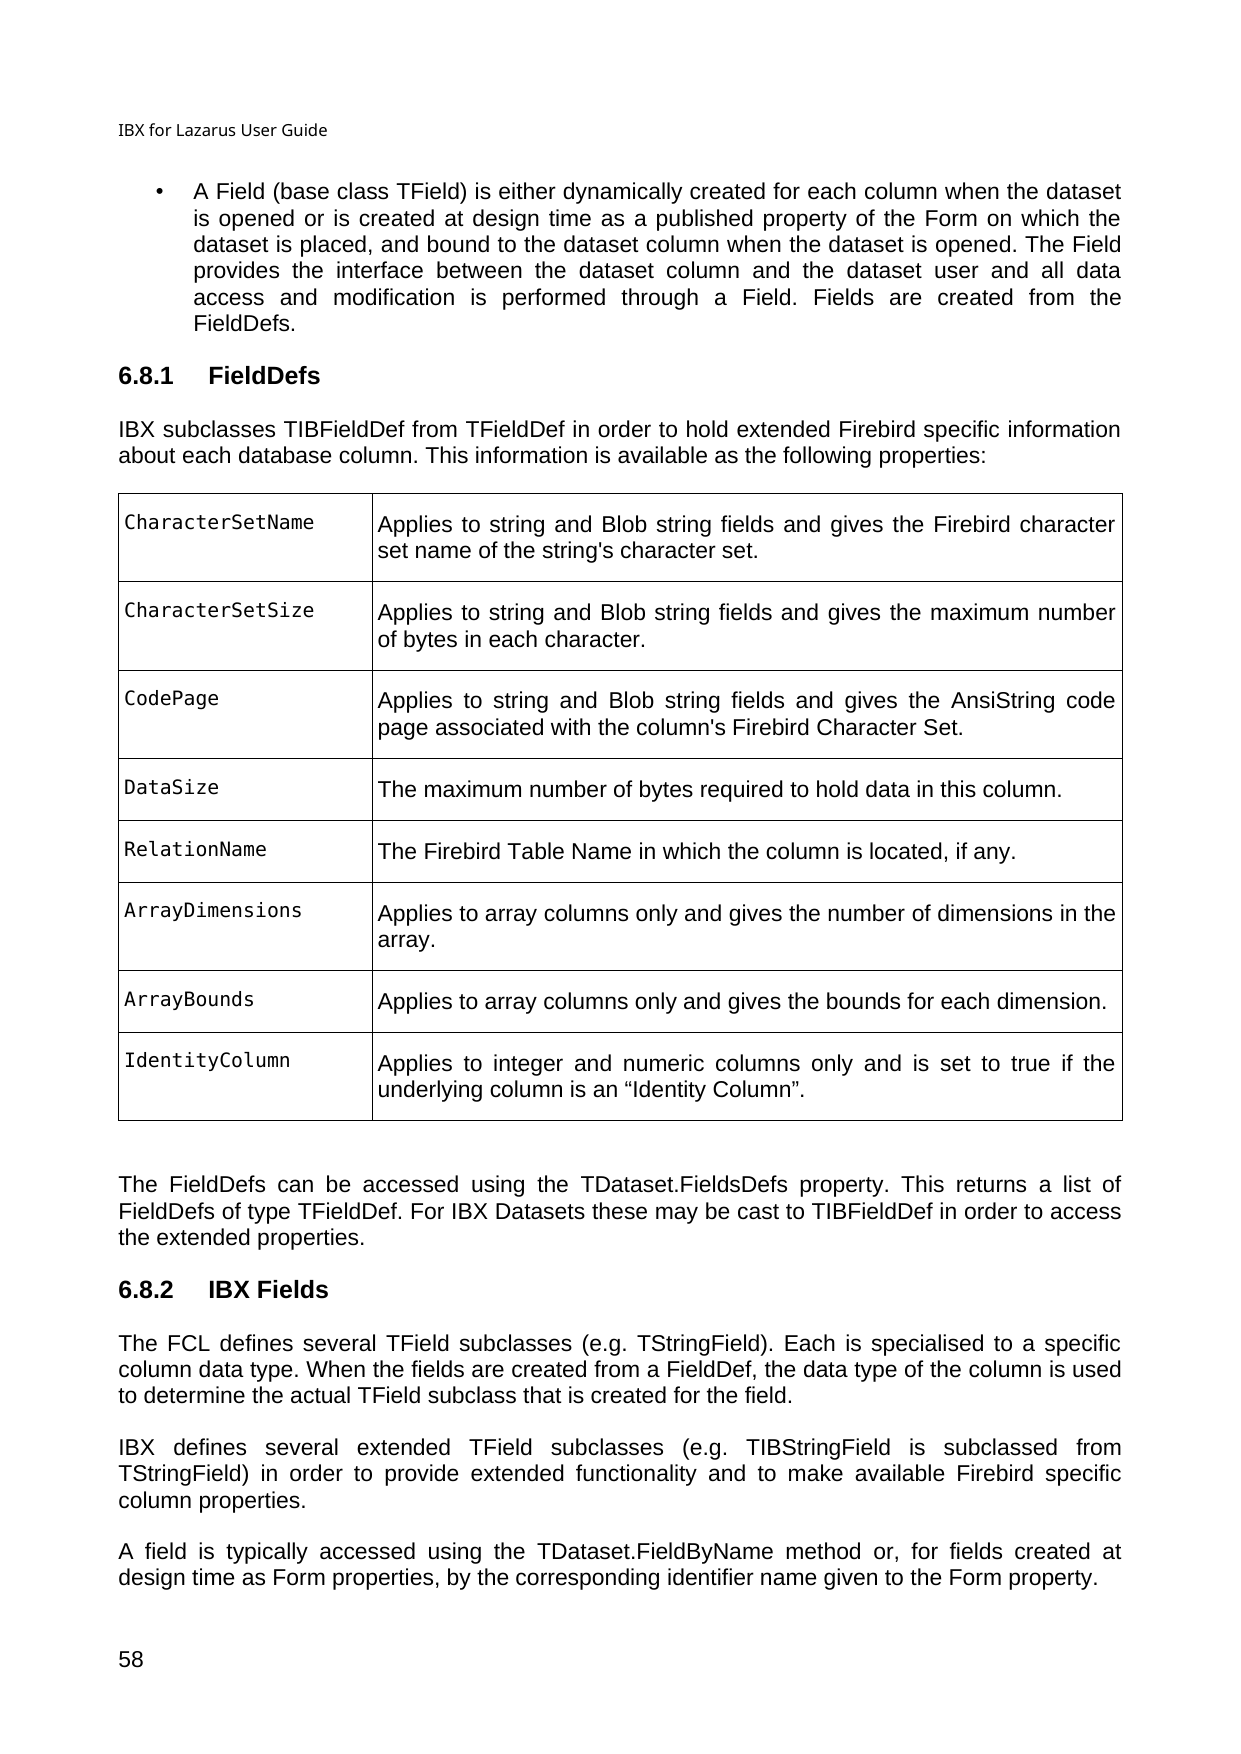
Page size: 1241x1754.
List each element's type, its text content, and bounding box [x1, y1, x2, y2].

table_cell Applies to array columns only and gives the bounds for each dimension. [373, 971, 1122, 1032]
table_cell CodePage [119, 671, 372, 758]
text IBX subclasses TIBFieldDef from TFieldDef in order to hold extended Firebird specific information about each database column. This information is available as the following properties: [118, 416, 1122, 468]
table_cell CharacterSetSize [119, 582, 372, 670]
subtitle FieldDefs [118, 361, 1122, 390]
text A field is typically accessed using the TDataset.FieldByName method or, for fields created at design time as Form properties, by the corresponding identifier name given to the Form property. [118, 1538, 1122, 1591]
table_cell The maximum number of bytes required to hold data in this column. [373, 759, 1122, 820]
table_cell RelationName [119, 821, 372, 882]
table_cell ArrayDimensions [119, 883, 372, 970]
subtitle IBX Fields [118, 1276, 1122, 1304]
table_cell Applies to array columns only and gives the number of dimensions in the array. [373, 883, 1122, 970]
table_cell Applies to integer and numeric columns only and is set to true if the underlying column is an “Identity Column”. [373, 1033, 1122, 1120]
text IBX defines several extended TField subclasses (e.g. TIBStringField is subclassed from TStringField) in order to provide extended functionality and to make available Firebird specific column properties. [118, 1434, 1122, 1513]
table_cell ArrayBounds [119, 971, 372, 1032]
table_cell IdentityColumn [119, 1033, 372, 1120]
table_cell DataSize [119, 759, 372, 820]
text The FCL defines several TField subclasses (e.g. TStringField). Each is specialised to a specific column data type. When the fields are created from a FieldDef, the data type of the column is used to determine the actual TField subclass that is created for the field. [118, 1330, 1122, 1409]
table_header CharacterSetName [119, 494, 372, 581]
table_header Applies to string and Blob string fields and gives the Firebird character set name of the string's character set. [373, 494, 1122, 581]
table_cell Applies to string and Blob string fields and gives the AnsiString code page associated with the column's Firebird Character Set. [373, 671, 1122, 758]
table_cell Applies to string and Blob string fields and gives the maximum number of bytes in each character. [373, 582, 1122, 670]
table_cell The Firebird Table Name in which the column is located, if any. [373, 821, 1122, 882]
list A Field (base class TField) is either dynamically created for each column when the dataset is opened or is created at design time as a published property of the Form on which the dataset is placed, and bound to the dataset column when the dataset is opened. The Field provides the interface between the dataset column and the dataset user and all data access and modification is performed through a Field. Fields are created from the FieldDefs. [156, 178, 1122, 336]
text The FieldDefs can be accessed using the TDataset.FieldsDefs property. This returns a list of FieldDefs of type TFieldDef. For IBX Datasets these may be cast to TIBFieldDef in order to access the extended properties. [118, 1171, 1122, 1251]
